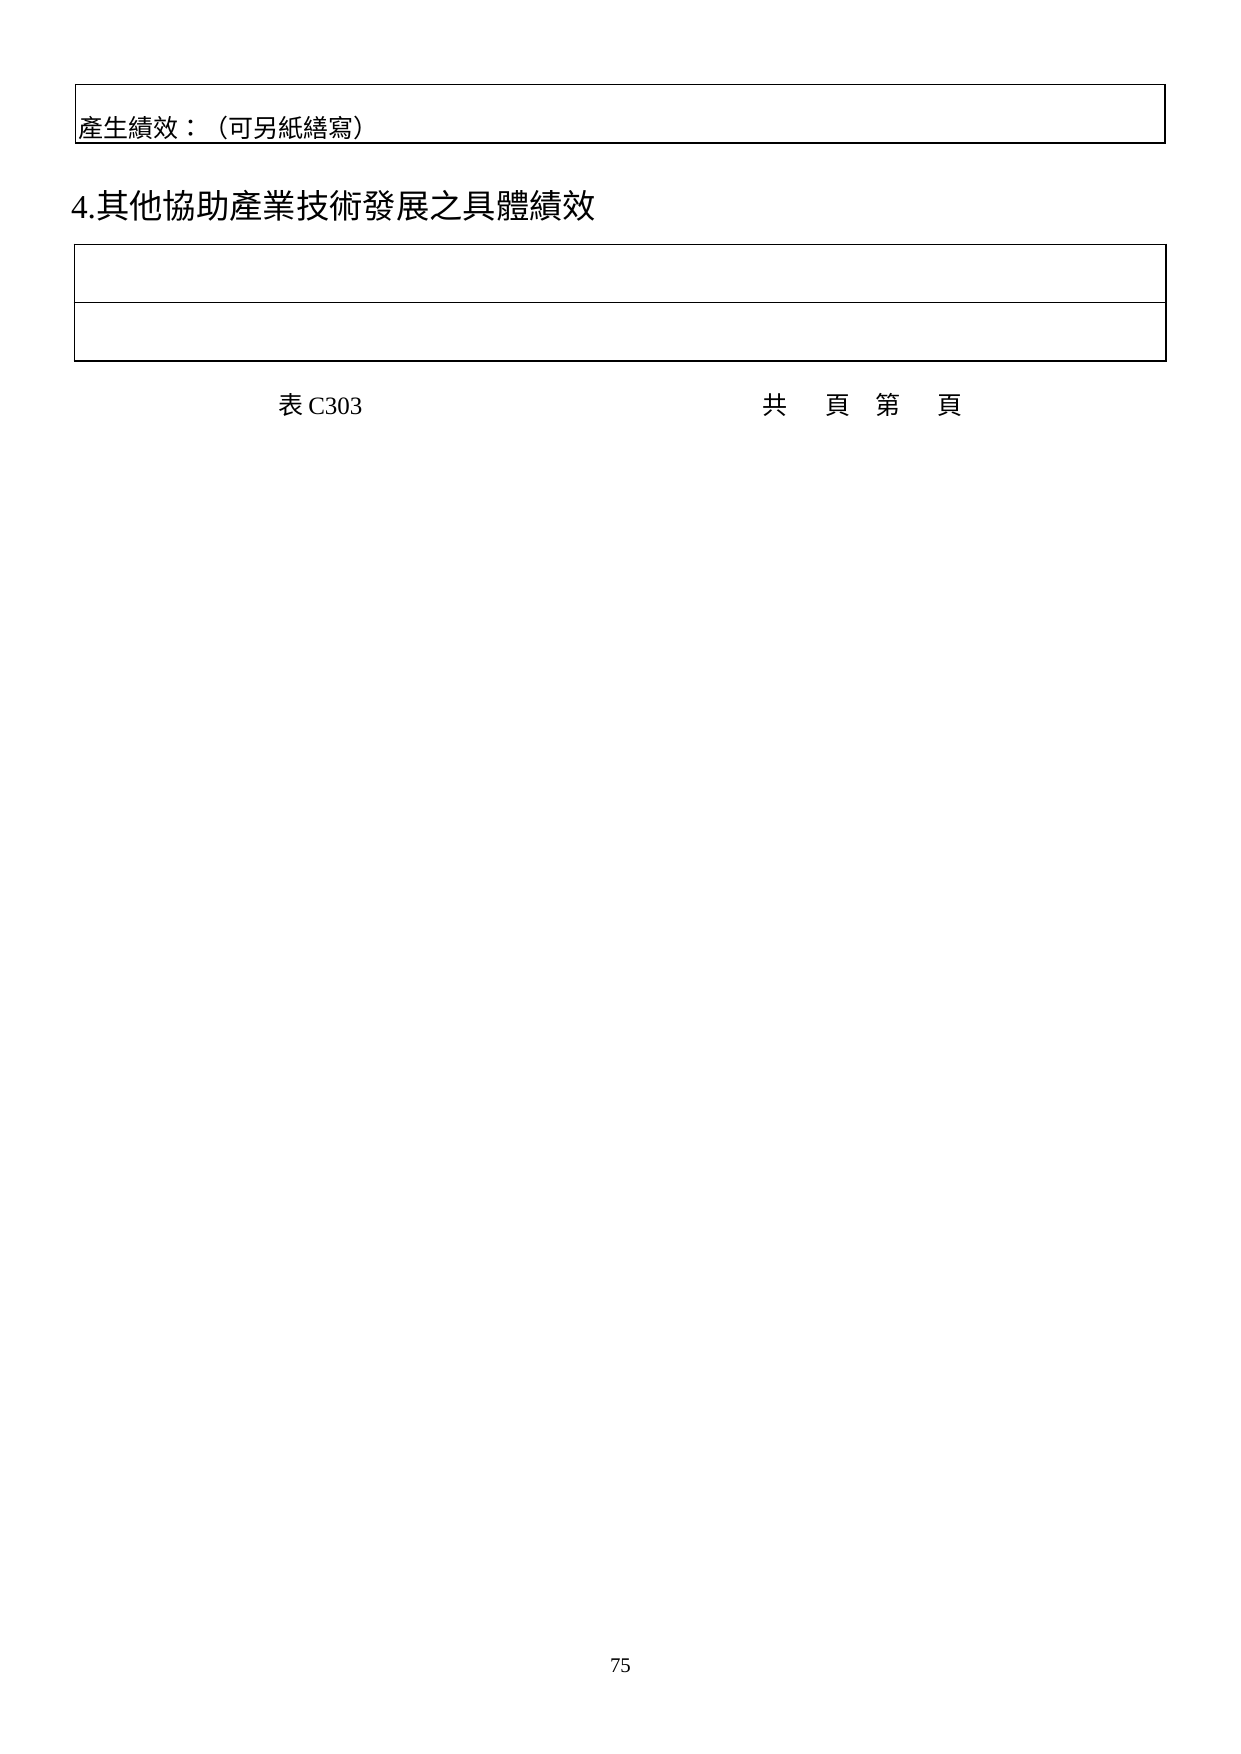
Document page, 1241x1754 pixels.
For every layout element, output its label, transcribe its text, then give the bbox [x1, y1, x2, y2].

table_cell 產生績效：（可另紙繕寫） [76, 85, 1164, 142]
table_cell [75, 303, 1165, 360]
text 4.其他協助產業技術發展之具體績效 [71, 162, 1169, 225]
text 表C303 共 頁 第 頁 [71, 362, 1169, 424]
table_header [75, 245, 1165, 302]
